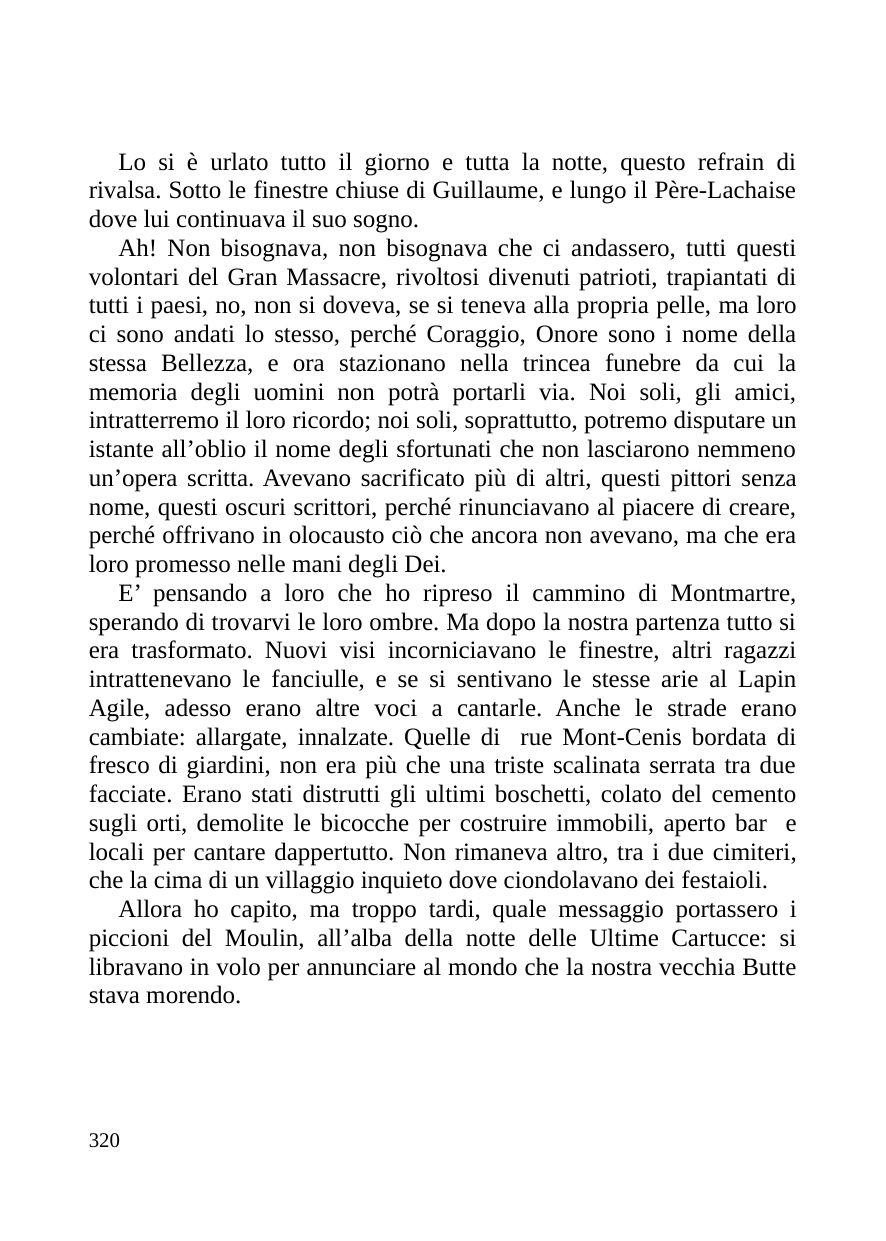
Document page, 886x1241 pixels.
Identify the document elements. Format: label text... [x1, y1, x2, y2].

text Lo si è urlato tutto il giorno e tutta la notte, questo refrain di rivalsa. Sotto le finestre chiuse di Guillaume, e lungo il Père-Lachaise dove lui continuava il suo sogno. [88, 147, 797, 233]
text Ah! Non bisognava, non bisognava che ci andassero, tutti questi volontari del Gran Massacre, rivoltosi divenuti patrioti, trapiantati di tutti i paesi, no, non si doveva, se si teneva alla propria pelle, ma loro ci sono andati lo stesso, perché Coraggio, Onore sono i nome della stessa Bellezza, e ora stazionano nella trincea funebre da cui la memoria degli uomini non potrà portarli via. Noi soli, gli amici, intratterremo il loro ricordo; noi soli, soprattutto, potremo disputare un istante all’oblio il nome degli sfortunati che non lasciarono nemmeno un’opera scritta. Avevano sacrificato più di altri, questi pittori senza nome, questi oscuri scrittori, perché rinunciavano al piacere di creare, perché offrivano in olocausto ciò che ancora non avevano, ma che era loro promesso nelle mani degli Dei. [88, 233, 797, 578]
text Allora ho capito, ma troppo tardi, quale messaggio portassero i piccioni del Moulin, all’alba della notte delle Ultime Cartucce: si libravano in volo per annunciare al mondo che la nostra vecchia Butte stava morendo. [88, 894, 797, 1009]
text E’ pensando a loro che ho ripreso il cammino di Montmartre, sperando di trovarvi le loro ombre. Ma dopo la nostra partenza tutto si era trasformato. Nuovi visi incorniciavano le finestre, altri ragazzi intrattenevano le fanciulle, e se si sentivano le stesse arie al Lapin Agile, adesso erano altre voci a cantarle. Anche le strade erano cambiate: allargate, innalzate. Quelle di rue Mont-Cenis bordata di fresco di giardini, non era più che una triste scalinata serrata tra due facciate. Erano stati distrutti gli ultimi boschetti, colato del cemento sugli orti, demolite le bicocche per costruire immobili, aperto bar e locali per cantare dappertutto. Non rimaneva altro, tra i due cimiteri, che la cima di un villaggio inquieto dove ciondolavano dei festaioli. [88, 578, 797, 894]
